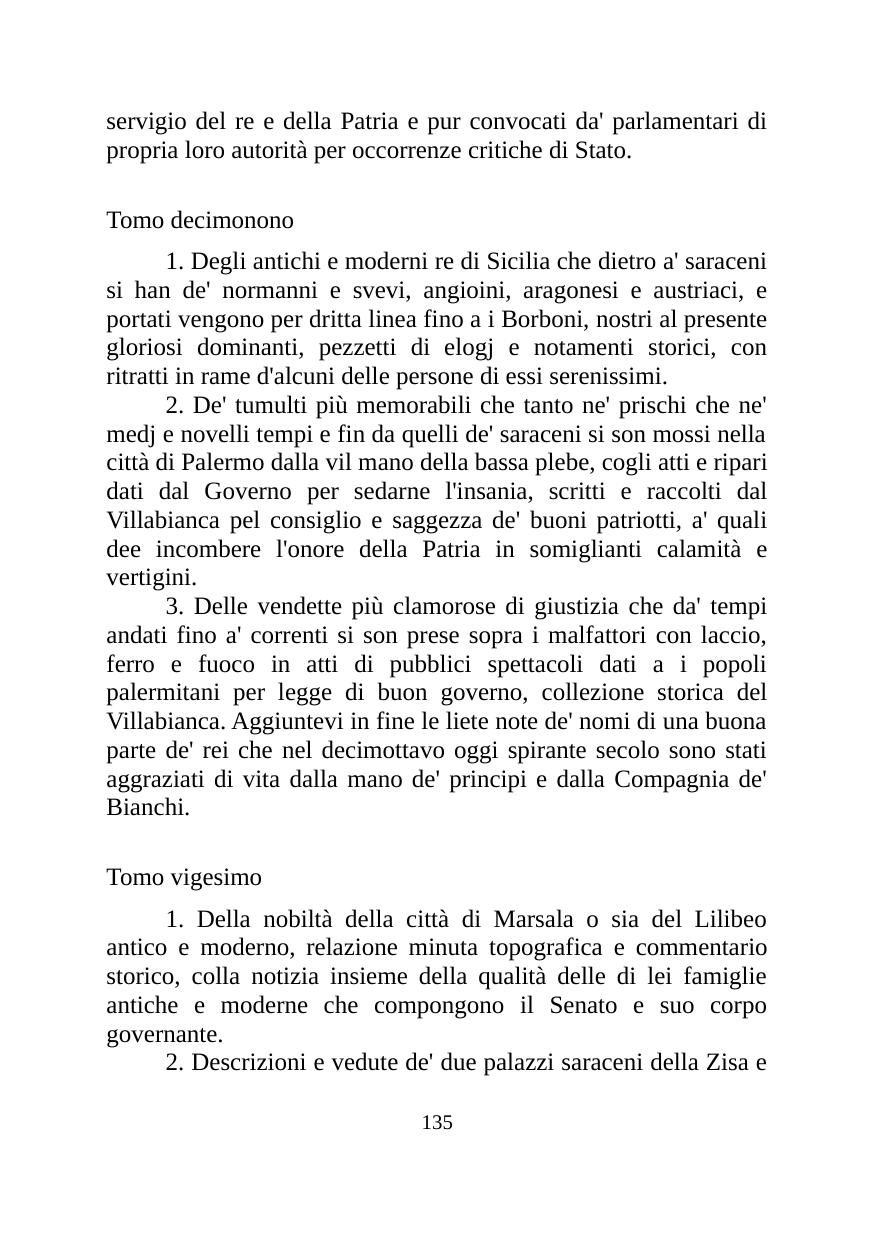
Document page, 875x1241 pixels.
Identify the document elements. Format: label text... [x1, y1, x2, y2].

text 1. Degli antichi e moderni re di Sicilia che dietro a' saraceni si han de' normanni e svevi, angioini, aragonesi e austriaci, e portati vengono per dritta linea fino a i Borboni, nostri al presente gloriosi dominanti, pezzetti di elogj e notamenti storici, con ritratti in rame d'alcuni delle persone di essi serenissimi. [106, 246, 768, 390]
text Tomo decimonono [106, 205, 768, 234]
text 2. Descrizioni e vedute de' due palazzi saraceni della Zisa e [106, 1047, 768, 1076]
text 1. Della nobiltà della città di Marsala o sia del Lilibeo antico e moderno, relazione minuta topografica e commentario storico, colla notizia insieme della qualità delle di lei famiglie antiche e moderne che compongono il Senato e suo corpo governante. [106, 904, 768, 1047]
text 2. De' tumulti più memorabili che tanto ne' prischi che ne' medj e novelli tempi e fin da quelli de' saraceni si son mossi nella città di Palermo dalla vil mano della bassa plebe, cogli atti e ripari dati dal Governo per sedarne l'insania, scritti e raccolti dal Villabianca pel consiglio e saggezza de' buoni patriotti, a' quali dee incombere l'onore della Patria in somiglianti calamità e vertigini. [106, 390, 768, 591]
text servigio del re e della Patria e pur convocati da' parlamentari di propria loro autorità per occorrenze critiche di Stato. [106, 106, 768, 164]
text 3. Delle vendette più clamorose di giustizia che da' tempi andati fino a' correnti si son prese sopra i malfattori con laccio, ferro e fuoco in atti di pubblici spettacoli dati a i popoli palermitani per legge di buon governo, collezione storica del Villabianca. Aggiuntevi in fine le liete note de' nomi di una buona parte de' rei che nel decimottavo oggi spirante secolo sono stati aggraziati di vita dalla mano de' principi e dalla Compagnia de' Bianchi. [106, 591, 768, 821]
text Tomo vigesimo [106, 862, 768, 891]
